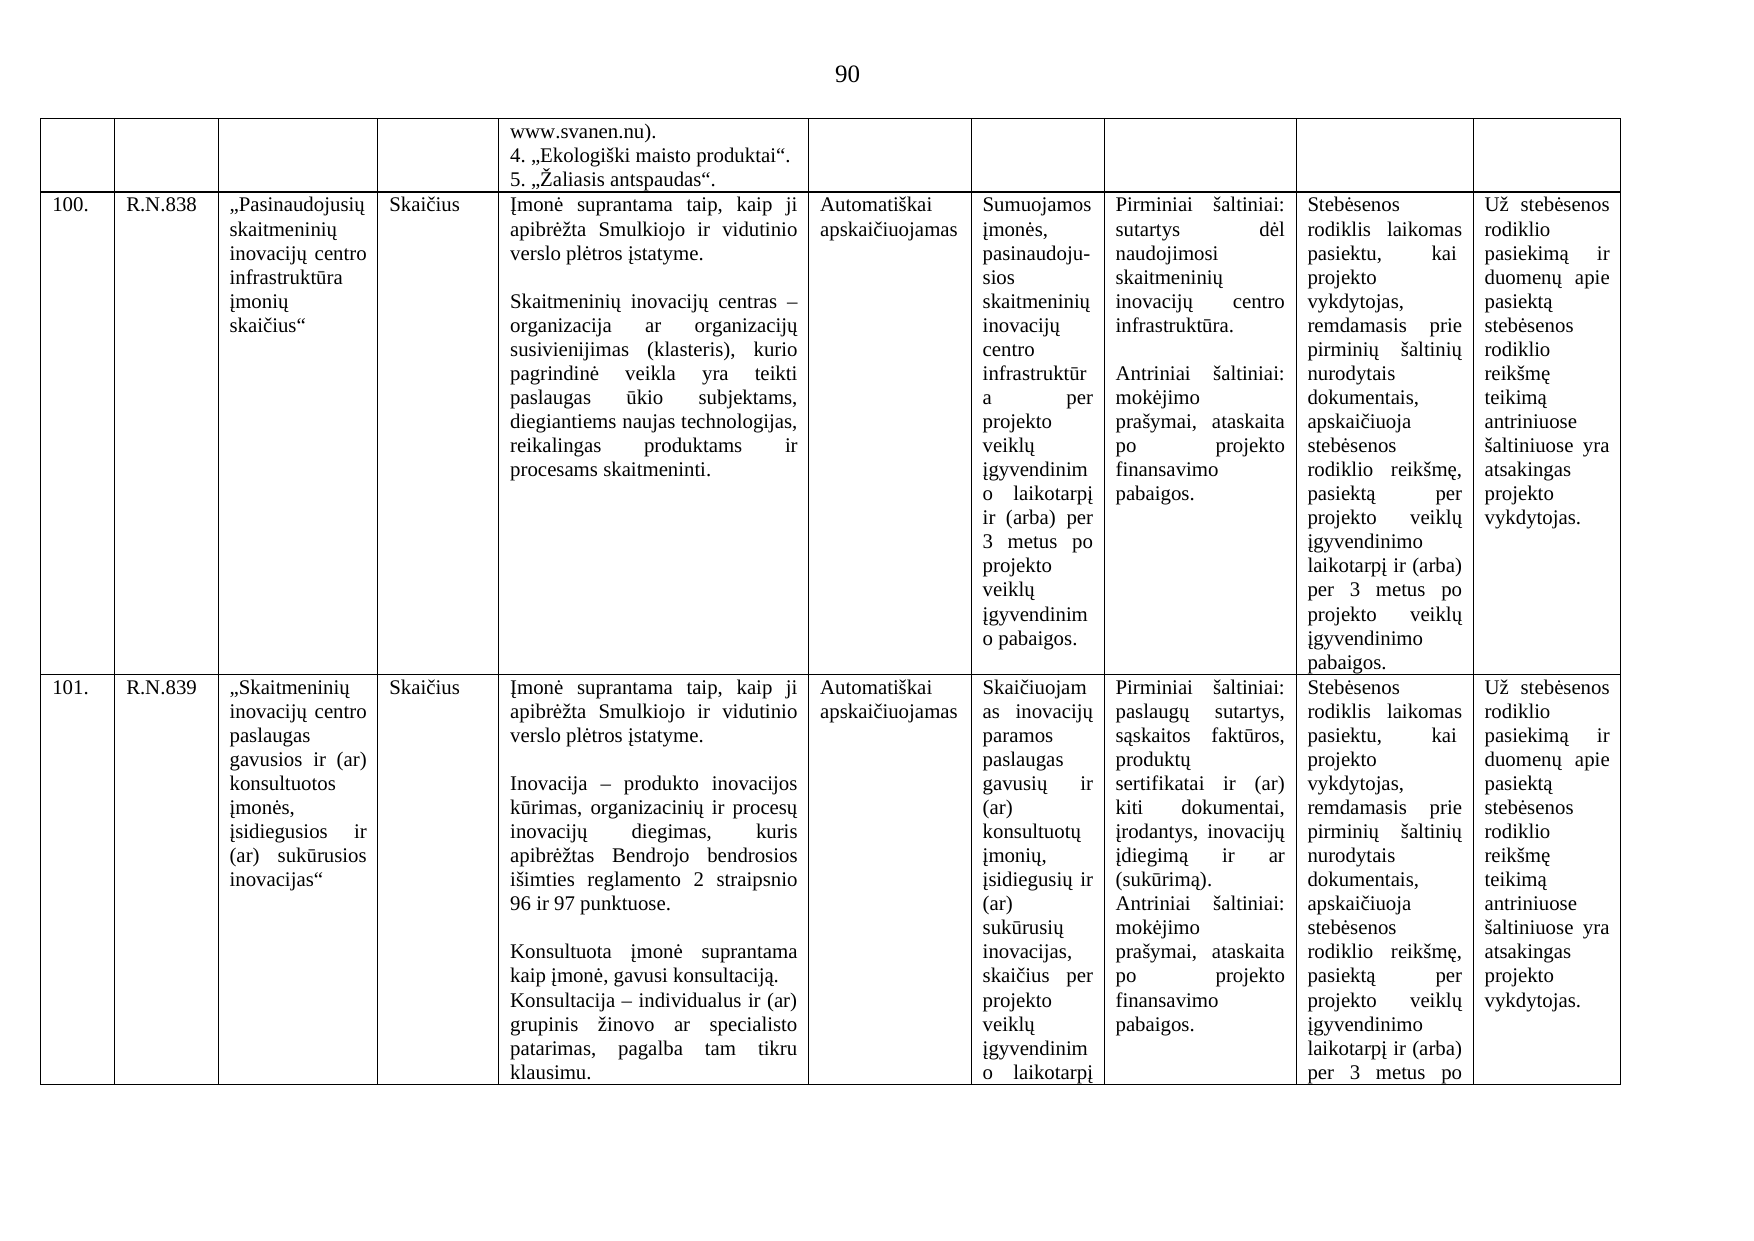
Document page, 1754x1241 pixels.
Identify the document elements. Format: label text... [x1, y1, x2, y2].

table_cell Skaičiuojamas inovacijų paramos paslaugas gavusių ir (ar) konsultuotų įmonių, įsidiegusių ir (ar) sukūrusių inovacijas, skaičius per projekto veiklų įgyvendinimo laikotarpį [972, 675, 1104, 1084]
table_cell [378, 119, 498, 191]
table_cell [41, 119, 114, 191]
table_cell Automatiškai apskaičiuojamas [809, 193, 971, 674]
table_cell www.svanen.nu). 4. „Ekologiški maisto produktai“. 5. „Žaliasis antspaudas“. [499, 119, 808, 191]
table_cell [115, 119, 218, 191]
table_cell 100. [41, 193, 114, 674]
table_cell Stebėsenos rodiklis laikomas pasiektu, kai projekto vykdytojas, remdamasis prie pirminių šaltinių nurodytais dokumentais, apskaičiuoja stebėsenos rodiklio reikšmę, pasiektą per projekto veiklų įgyvendinimo laikotarpį ir (arba) per 3 metus po [1297, 675, 1473, 1084]
table_cell Stebėsenos rodiklis laikomas pasiektu, kai projekto vykdytojas, remdamasis prie pirminių šaltinių nurodytais dokumentais, apskaičiuoja stebėsenos rodiklio reikšmę, pasiektą per projekto veiklų įgyvendinimo laikotarpį ir (arba) per 3 metus po projekto veiklų įgyvendinimo pabaigos. [1297, 193, 1473, 674]
table_cell Įmonė suprantama taip, kaip ji apibrėžta Smulkiojo ir vidutinio verslo plėtros įstatyme. Skaitmeninių inovacijų centras – organizacija ar organizacijų susivienijimas (klasteris), kurio pagrindinė veikla yra teikti paslaugas ūkio subjektams, diegiantiems naujas technologijas, reikalingas produktams ir procesams skaitmeninti. [499, 193, 808, 674]
table_cell [1474, 119, 1620, 191]
table_cell R.N.838 [115, 193, 218, 674]
table_cell Automatiškai apskaičiuojamas [809, 675, 971, 1084]
table_cell [1297, 119, 1473, 191]
table_cell Už stebėsenos rodiklio pasiekimą ir duomenų apie pasiektą stebėsenos rodiklio reikšmę teikimą antriniuose šaltiniuose yra atsakingas projekto vykdytojas. [1474, 193, 1620, 674]
table_cell 101. [41, 675, 114, 1084]
table_cell Pirminiai šaltiniai: sutartys dėl naudojimosi skaitmeninių inovacijų centro infrastruktūra. Antriniai šaltiniai: mokėjimo prašymai, ataskaita po projekto finansavimo pabaigos. [1105, 193, 1296, 674]
table_cell „Pasinaudojusių skaitmeninių inovacijų centro infrastruktūra įmonių skaičius“ [219, 193, 377, 674]
table_cell „Skaitmeninių inovacijų centro paslaugas gavusios ir (ar) konsultuotos įmonės, įsidiegusios ir (ar) sukūrusios inovacijas“ [219, 675, 377, 1084]
table_cell [1105, 119, 1296, 191]
table_cell [972, 119, 1104, 191]
table_cell Už stebėsenos rodiklio pasiekimą ir duomenų apie pasiektą stebėsenos rodiklio reikšmę teikimą antriniuose šaltiniuose yra atsakingas projekto vykdytojas. [1474, 675, 1620, 1084]
table_cell R.N.839 [115, 675, 218, 1084]
table_cell [219, 119, 377, 191]
table_cell [809, 119, 971, 191]
table_cell Sumuojamos įmonės, pasinaudoju-sios skaitmeninių inovacijų centro infrastruktūra per projekto veiklų įgyvendinimo laikotarpį ir (arba) per 3 metus po projekto veiklų įgyvendinimo pabaigos. [972, 193, 1104, 674]
table_cell Įmonė suprantama taip, kaip ji apibrėžta Smulkiojo ir vidutinio verslo plėtros įstatyme. Inovacija – produkto inovacijos kūrimas, organizacinių ir procesų inovacijų diegimas, kuris apibrėžtas Bendrojo bendrosios išimties reglamento 2 straipsnio 96 ir 97 punktuose. Konsultuota įmonė suprantama kaip įmonė, gavusi konsultaciją. Konsultacija – individualus ir (ar) grupinis žinovo ar specialisto patarimas, pagalba tam tikru klausimu. [499, 675, 808, 1084]
table_cell Skaičius [378, 193, 498, 674]
table_cell Pirminiai šaltiniai: paslaugų sutartys, sąskaitos faktūros, produktų sertifikatai ir (ar) kiti dokumentai, įrodantys, inovacijų įdiegimą ir ar (sukūrimą). Antriniai šaltiniai: mokėjimo prašymai, ataskaita po projekto finansavimo pabaigos. [1105, 675, 1296, 1084]
table_cell Skaičius [378, 675, 498, 1084]
